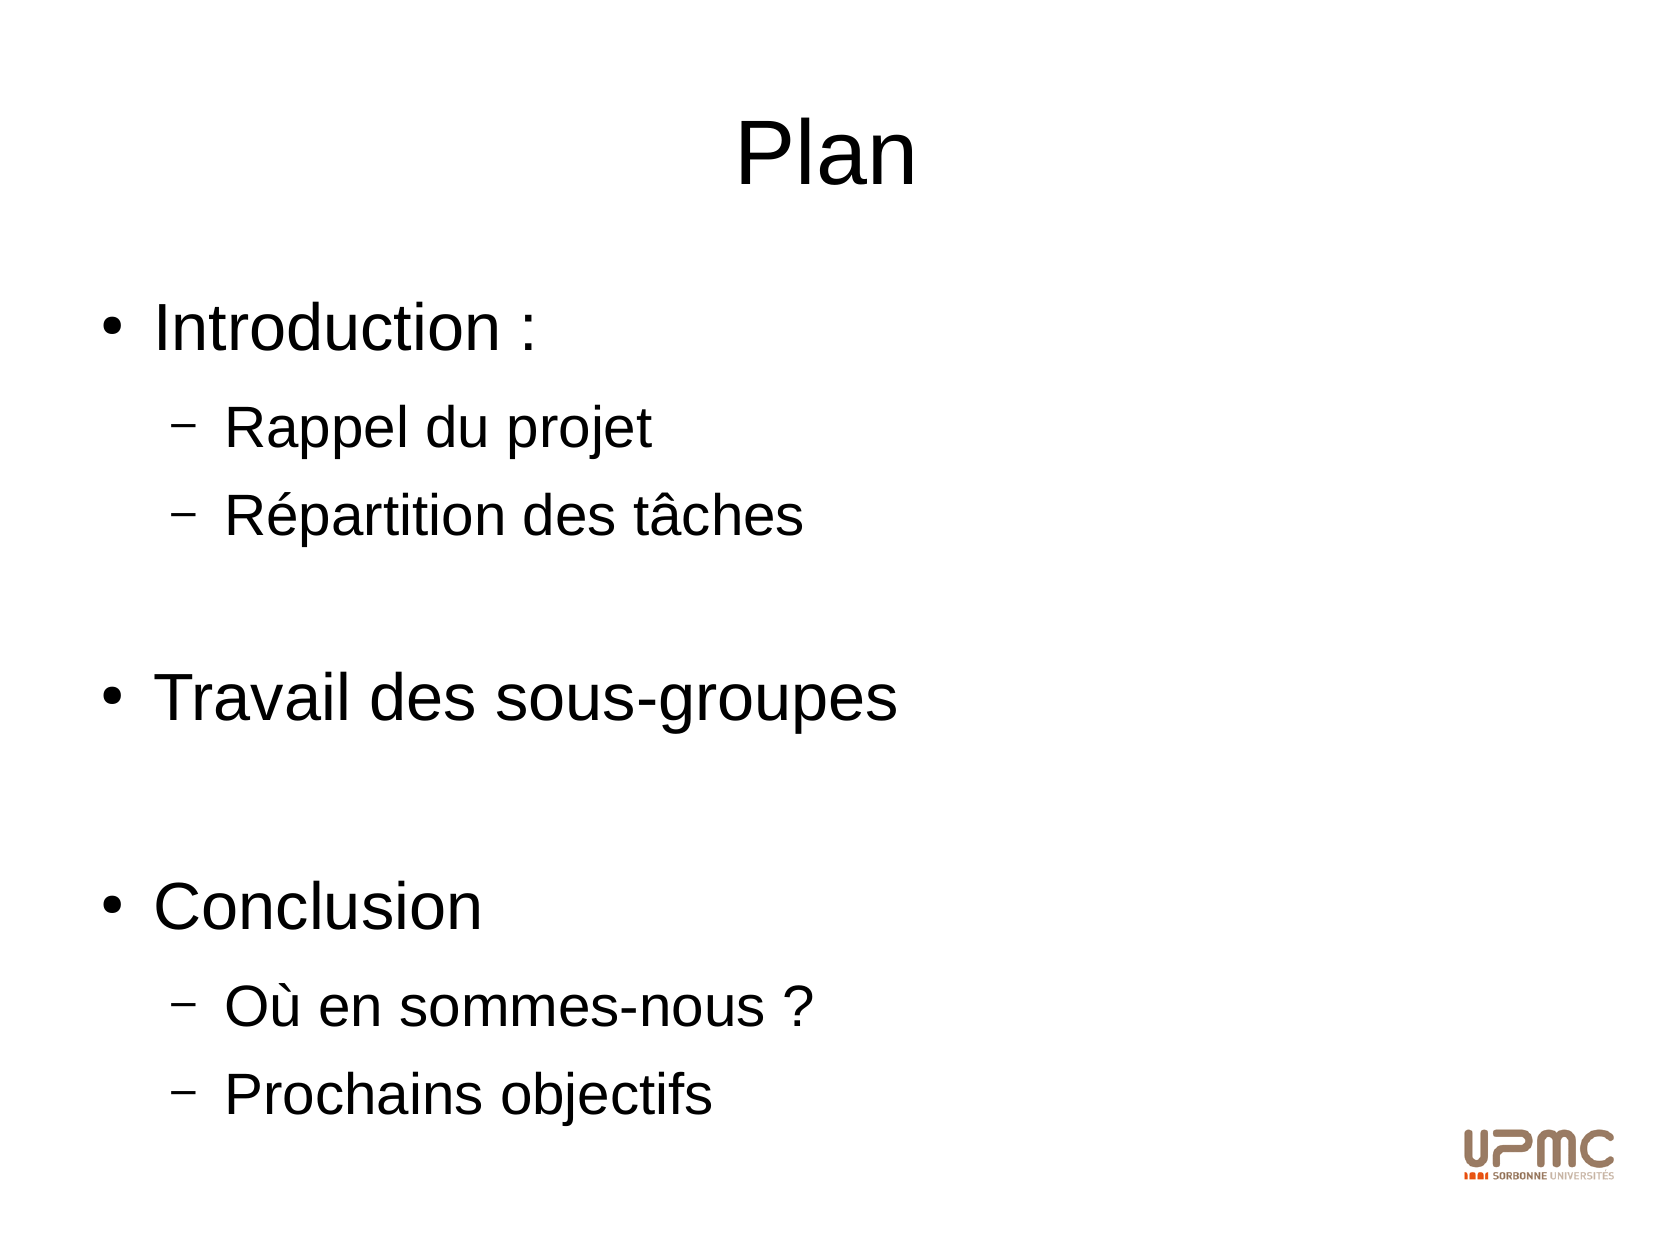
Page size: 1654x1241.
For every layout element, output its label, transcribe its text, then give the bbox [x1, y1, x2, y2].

title Plan [82, 49, 1571, 257]
list Introduction : Rappel du projet Répartition des tâches Travail des sous-groupes Conclusion Où en sommes-nous ? Prochains objectifs [82, 290, 1619, 1205]
picture [1464, 1104, 1614, 1205]
